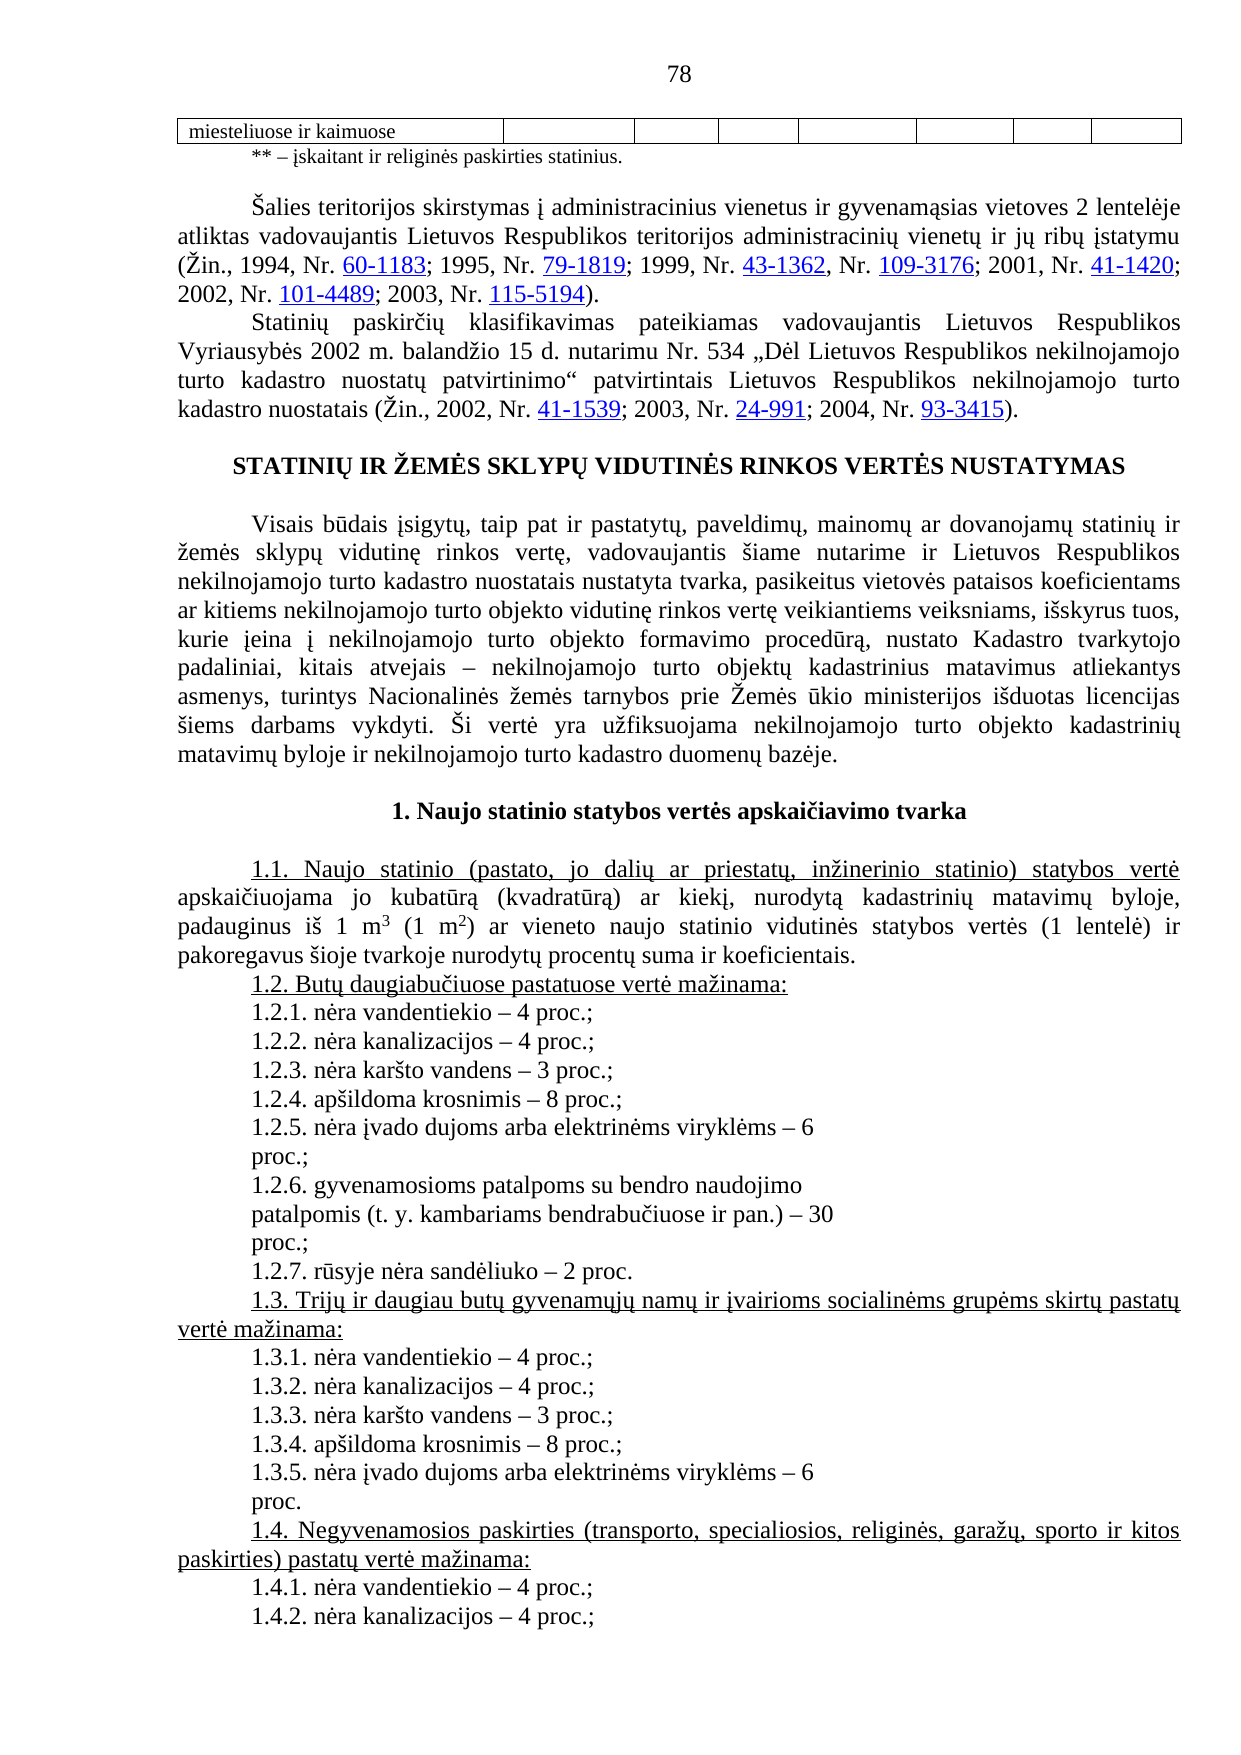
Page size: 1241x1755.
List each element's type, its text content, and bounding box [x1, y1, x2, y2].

text 1.4. Negyvenamosios paskirties (transporto, specialiosios, religinės, garažų, sporto ir kitos paskirties) pastatų vertė mažinama: [177, 1515, 1181, 1572]
text 1.3.1. nėra vandentiekio – 4 proc.; [177, 1342, 1181, 1371]
text Statinių paskirčių klasifikavimas pateikiamas vadovaujantis Lietuvos Respublikos Vyriausybės 2002 m. balandžio 15 d. nutarimu Nr. 534 „Dėl Lietuvos Respublikos nekilnojamojo turto kadastro nuostatų patvirtinimo“ patvirtintais Lietuvos Respublikos nekilnojamojo turto kadastro nuostatais (Žin., 2002, Nr. 41-1539; 2003, Nr. 24-991; 2004, Nr. 93-3415). [177, 307, 1181, 422]
text patalpomis (t. y. kambariams bendrabučiuose ir pan.) – 30 [177, 1199, 1181, 1227]
table_cell - [917, 119, 1013, 143]
text 1.3.3. nėra karšto vandens – 3 proc.; [177, 1400, 1181, 1429]
text 1.3.5. nėra įvado dujoms arba elektrinėms viryklėms – 6 [177, 1457, 1181, 1486]
table_cell [635, 119, 718, 143]
text proc.; [177, 1141, 1181, 1170]
text 1.2.6. gyvenamosioms patalpoms su bendro naudojimo [177, 1170, 1181, 1199]
table_cell - [1092, 119, 1181, 143]
text 1.2. Butų daugiabučiuose pastatuose vertė mažinama: [177, 969, 1181, 997]
text 1.4.1. nėra vandentiekio – 4 proc.; [177, 1572, 1181, 1601]
table_cell [504, 119, 634, 143]
text 1.3.4. apšildoma krosnimis – 8 proc.; [177, 1429, 1181, 1457]
text Visais būdais įsigytų, taip pat ir pastatytų, paveldimų, mainomų ar dovanojamų statinių ir žemės sklypų vidutinę rinkos vertę, vadovaujantis šiame nutarime ir Lietuvos Respublikos nekilnojamojo turto kadastro nuostatais nustatyta tvarka, pasikeitus vietovės pataisos koeficientams ar kitiems nekilnojamojo turto objekto vidutinę rinkos vertę veikiantiems veiksniams, išskyrus tuos, kurie įeina į nekilnojamojo turto objekto formavimo procedūrą, nustato Kadastro tvarkytojo padaliniai, kitais atvejais – nekilnojamojo turto objektų kadastrinius matavimus atliekantys asmenys, turintys Nacionalinės žemės tarnybos prie Žemės ūkio ministerijos išduotas licencijas šiems darbams vykdyti. Ši vertė yra užfiksuojama nekilnojamojo turto objekto kadastrinių matavimų byloje ir nekilnojamojo turto kadastro duomenų bazėje. [177, 509, 1181, 767]
text ** – įskaitant ir religinės paskirties statinius. [177, 144, 1181, 168]
text 1.2.3. nėra karšto vandens – 3 proc.; [177, 1055, 1181, 1084]
text proc.; [177, 1227, 1181, 1256]
table_cell [799, 119, 916, 143]
text 1.2.1. nėra vandentiekio – 4 proc.; [177, 997, 1181, 1026]
text 1.1. Naujo statinio (pastato, jo dalių ar priestatų, inžinerinio statinio) statybos vertė apskaičiuojama jo kubatūrą (kvadratūrą) ar kiekį, nurodytą kadastrinių matavimų byloje, padauginus iš 1 m3 (1 m2) ar vieneto naujo statinio vidutinės statybos vertės (1 lentelė) ir pakoregavus šioje tvarkoje nurodytų procentų suma ir koeficientais. [177, 854, 1181, 969]
text STATINIŲ IR ŽEMĖS SKLYPŲ VIDUTINĖS RINKOS VERTĖS NUSTATYMAS [177, 451, 1181, 480]
text 1.2.2. nėra kanalizacijos – 4 proc.; [177, 1026, 1181, 1055]
text 1.3.2. nėra kanalizacijos – 4 proc.; [177, 1371, 1181, 1400]
text 1.3. Trijų ir daugiau butų gyvenamųjų namų ir įvairioms socialinėms grupėms skirtų pastatų vertė mažinama: [177, 1285, 1181, 1342]
text 1. Naujo statinio statybos vertės apskaičiavimo tvarka [177, 796, 1181, 825]
text 1.2.5. nėra įvado dujoms arba elektrinėms viryklėms – 6 [177, 1112, 1181, 1141]
text Šalies teritorijos skirstymas į administracinius vienetus ir gyvenamąsias vietoves 2 lentelėje atliktas vadovaujantis Lietuvos Respublikos teritorijos administracinių vienetų ir jų ribų įstatymu (Žin., 1994, Nr. 60-1183; 1995, Nr. 79-1819; 1999, Nr. 43-1362, Nr. 109-3176; 2001, Nr. 41-1420; 2002, Nr. 101-4489; 2003, Nr. 115-5194). [177, 192, 1181, 307]
table_cell miesteliuose ir kaimuose [178, 119, 503, 143]
table_cell - [1014, 119, 1091, 143]
text 1.2.7. rūsyje nėra sandėliuko – 2 proc. [177, 1256, 1181, 1285]
text 1.4.2. nėra kanalizacijos – 4 proc.; [177, 1601, 1181, 1630]
table_cell [719, 119, 798, 143]
text proc. [177, 1486, 1181, 1515]
text 1.2.4. apšildoma krosnimis – 8 proc.; [177, 1084, 1181, 1112]
